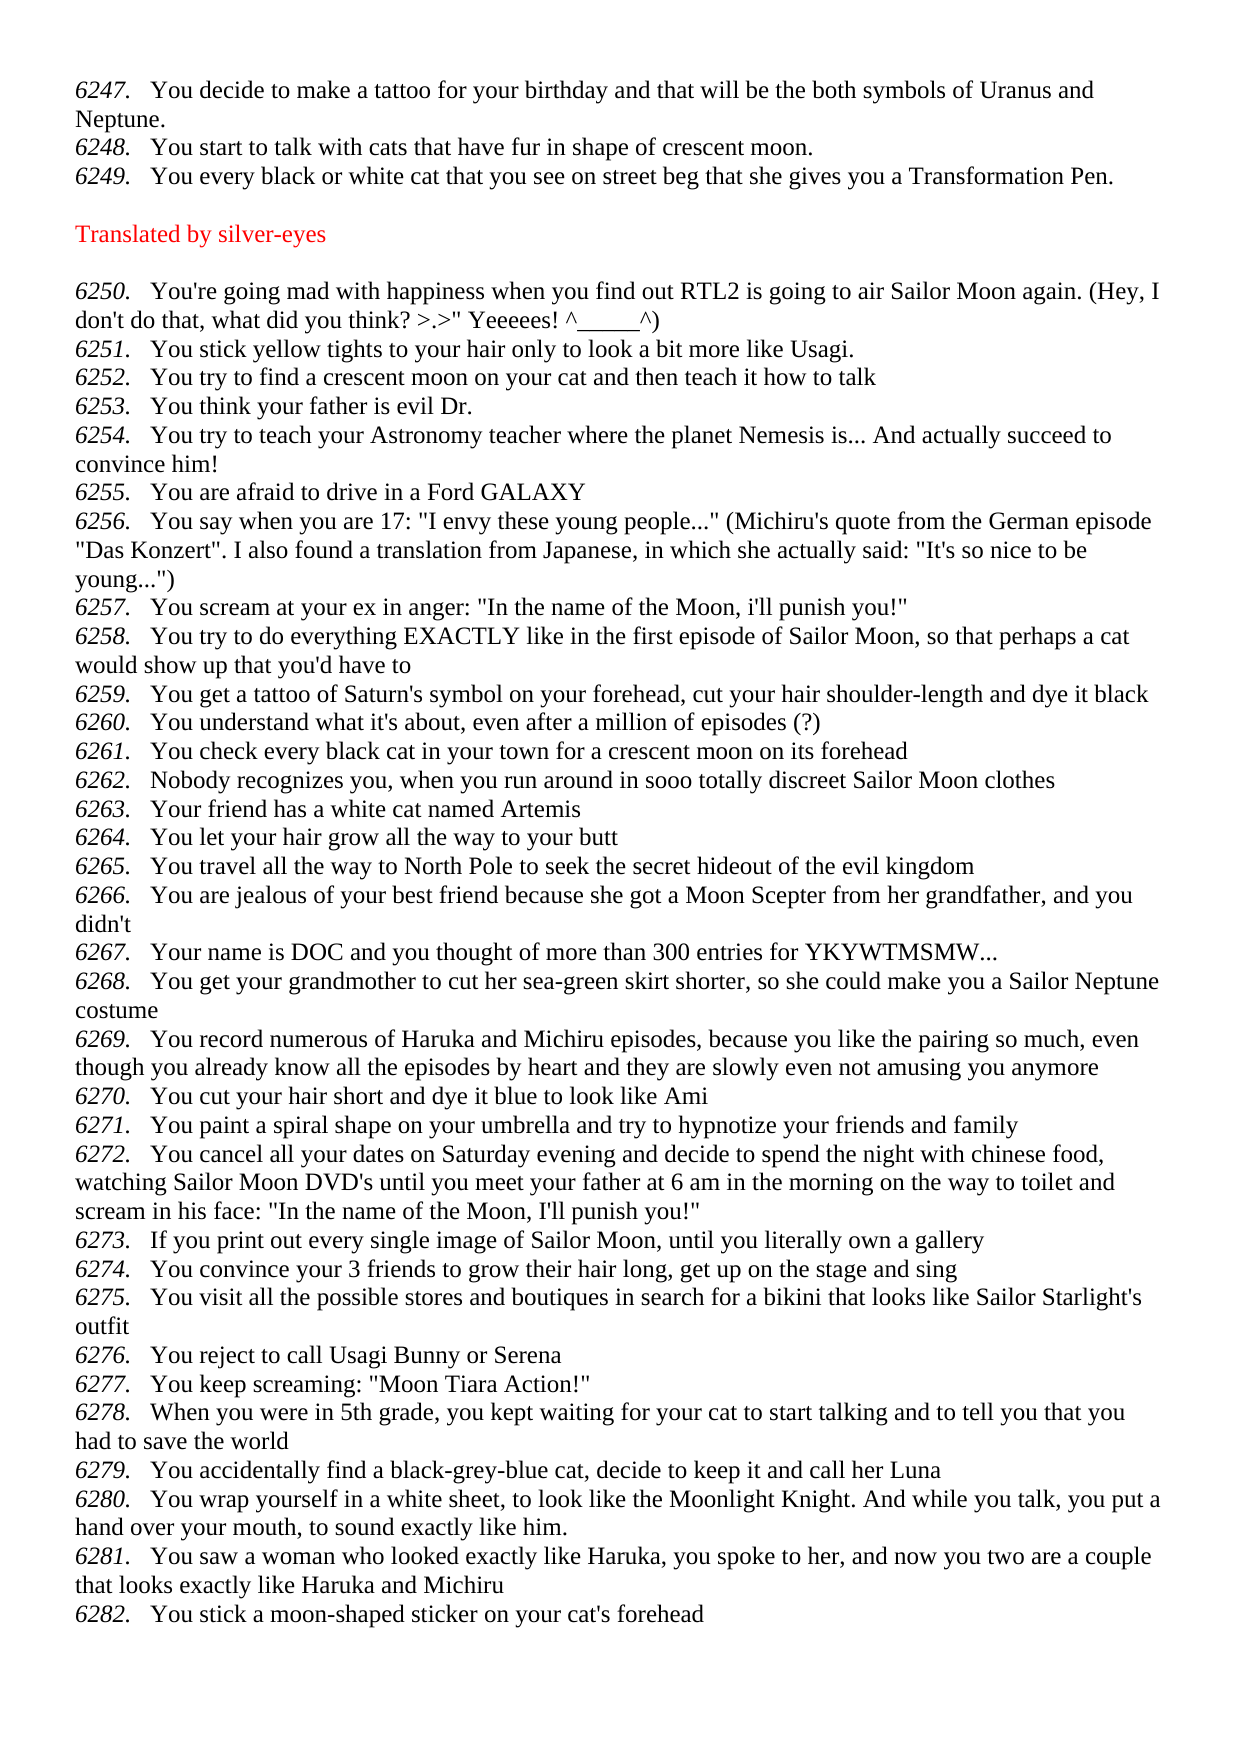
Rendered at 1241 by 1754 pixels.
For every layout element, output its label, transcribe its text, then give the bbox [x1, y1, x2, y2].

list Your friend has a white cat named Artemis [75, 794, 1165, 822]
list You understand what it's about, even after a million of episodes (?) [75, 707, 1165, 736]
list You keep screaming: "Moon Tiara Action!" [75, 1369, 1165, 1397]
list You saw a woman who looked exactly like Haruka, you spoke to her, and now you two are a couple that looks exactly like Haruka and Michiru [75, 1541, 1165, 1599]
list You every black or white cat that you see on street beg that she gives you a Transformation Pen. [75, 161, 1165, 219]
list You accidentally find a black-grey-blue cat, decide to keep it and call her Luna [75, 1455, 1165, 1484]
list You check every black cat in your town for a crescent moon on its forehead [75, 736, 1165, 765]
list You get your grandmother to cut her sea-green skirt shorter, so she could make you a Sailor Neptune costume [75, 966, 1165, 1024]
list When you were in 5th grade, you kept waiting for your cat to start talking and to tell you that you had to save the world [75, 1397, 1165, 1455]
list You're going mad with happiness when you find out RTL2 is going to air Sailor Moon again. (Hey, I don't do that, what did you think? >.>" Yeeeees! ^_____^) [75, 276, 1165, 334]
list Nobody recognizes you, when you run around in sooo totally discreet Sailor Moon clothes [75, 765, 1165, 794]
list You try to do everything EXACTLY like in the first episode of Sailor Moon, so that perhaps a cat would show up that you'd have to [75, 621, 1165, 679]
list Your name is DOC and you thought of more than 300 entries for YKYWTMSMW... [75, 937, 1165, 966]
list You record numerous of Haruka and Michiru episodes, because you like the pairing so much, even though you already know all the episodes by heart and they are slowly even not amusing you anymore [75, 1024, 1165, 1081]
list You stick yellow tights to your hair only to look a bit more like Usagi. [75, 334, 1165, 362]
list You try to teach your Astronomy teacher where the planet Nemesis is... And actually succeed to convince him! [75, 420, 1165, 477]
list You visit all the possible stores and boutiques in search for a bikini that looks like Sailor Starlight's outfit [75, 1282, 1165, 1340]
list You cut your hair short and dye it blue to look like Ami [75, 1081, 1165, 1110]
list You think your father is evil Dr. [75, 391, 1165, 420]
list You paint a spiral shape on your umbrella and try to hypnotize your friends and family [75, 1110, 1165, 1139]
list You are afraid to drive in a Ford GALAXY [75, 477, 1165, 506]
list You let your hair grow all the way to your butt [75, 822, 1165, 851]
list You try to find a crescent moon on your cat and then teach it how to talk [75, 362, 1165, 391]
list Translated by silver-eyes [75, 219, 1165, 276]
list You are jealous of your best friend because she got a Moon Scepter from her grandfather, and you didn't [75, 880, 1165, 937]
list You stick a moon-shaped sticker on your cat's forehead [75, 1599, 1165, 1627]
list You get a tattoo of Saturn's symbol on your forehead, cut your hair shoulder-length and dye it black [75, 679, 1165, 707]
list You reject to call Usagi Bunny or Serena [75, 1340, 1165, 1369]
list If you print out every single image of Sailor Moon, until you literally own a gallery [75, 1225, 1165, 1254]
list You wrap yourself in a white sheet, to look like the Moonlight Knight. And while you talk, you put a hand over your mouth, to sound exactly like him. [75, 1484, 1165, 1541]
list You start to talk with cats that have fur in shape of crescent moon. [75, 132, 1165, 161]
list You convince your 3 friends to grow their hair long, get up on the stage and sing [75, 1254, 1165, 1282]
list You decide to make a tattoo for your birthday and that will be the both symbols of Uranus and Neptune. [75, 75, 1165, 132]
list You cancel all your dates on Saturday evening and decide to spend the night with chinese food, watching Sailor Moon DVD's until you meet your father at 6 am in the morning on the way to toilet and scream in his face: "In the name of the Moon, I'll punish you!" [75, 1139, 1165, 1225]
list You scream at your ex in anger: "In the name of the Moon, i'll punish you!" [75, 592, 1165, 621]
list You say when you are 17: "I envy these young people..." (Michiru's quote from the German episode "Das Konzert". I also found a translation from Japanese, in which she actually said: "It's so nice to be young...") [75, 506, 1165, 592]
list You travel all the way to North Pole to seek the secret hideout of the evil kingdom [75, 851, 1165, 880]
